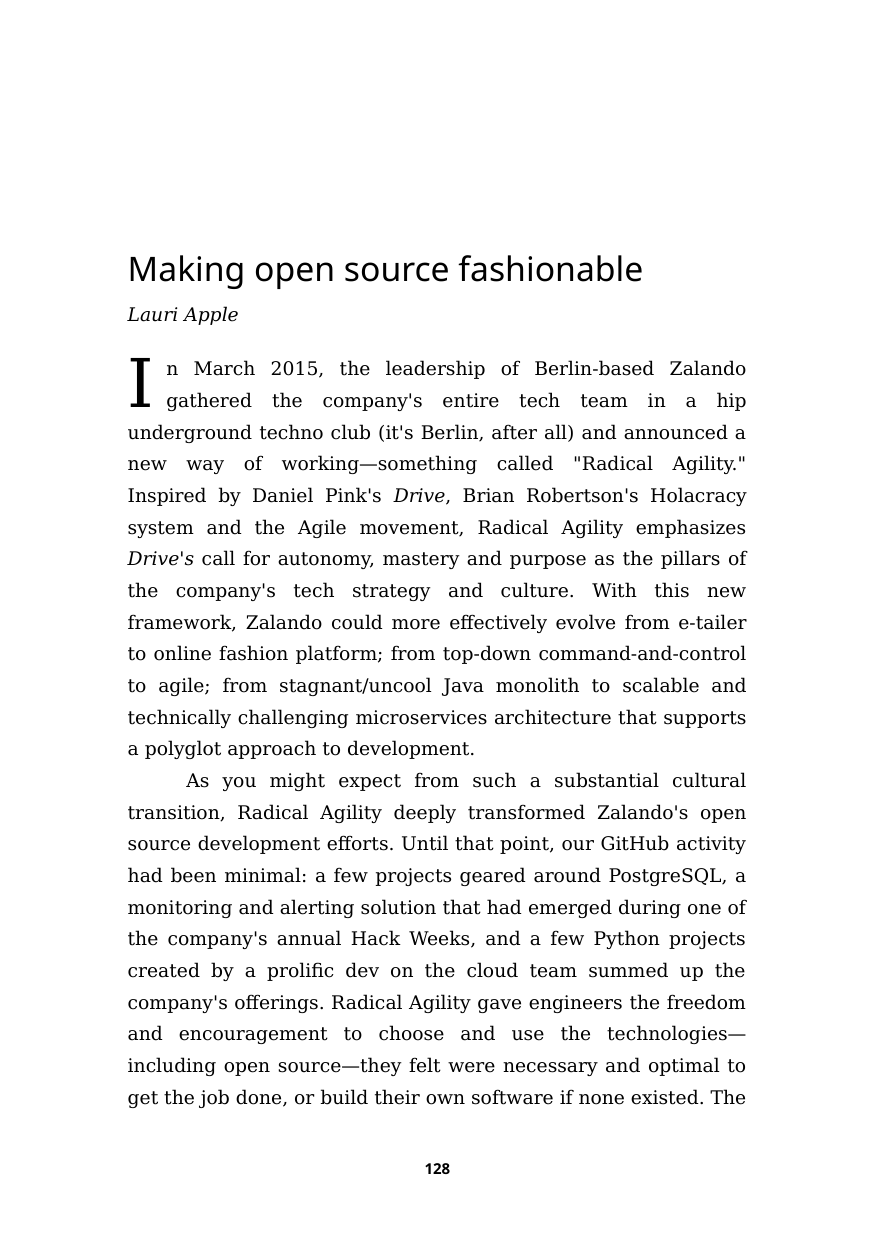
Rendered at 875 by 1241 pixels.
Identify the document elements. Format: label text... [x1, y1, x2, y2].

text As you might expect from such a substantial cultural transition, Radical Agility deeply transformed Zalando's open source development efforts. Until that point, our GitHub activity had been minimal: a few projects geared around PostgreSQL, a monitoring and alerting solution that had emerged during one of the company's annual Hack Weeks, and a few Python projects created by a prolific dev on the cloud team summed up the company's offerings. Radical Agility gave engineers the freedom and encouragement to choose and use the technologies—including open source—they felt were necessary and optimal to get the job done, or build their own software if none existed. The [127, 770, 747, 1109]
text Lauri Apple [127, 304, 747, 326]
subtitle Making open source fashionable [127, 246, 747, 292]
text In March 2015, the leadership of Berlin-based Zalando gathered the company's entire tech team in a hip underground techno club (it's Berlin, after all) and announced a new way of working—something called "Radical Agility." Inspired by Daniel Pink's Drive, Brian Robertson's Holacracy system and the Agile movement, Radical Agility emphasizes Drive's call for autonomy, mastery and purpose as the pillars of the company's tech strategy and culture. With this new framework, Zalando could more effectively evolve from e-tailer to online fashion platform; from top-down command-and-control to agile; from stagnant/uncool Java monolith to scalable and technically challenging microservices architecture that supports a polyglot approach to development. [127, 358, 747, 760]
